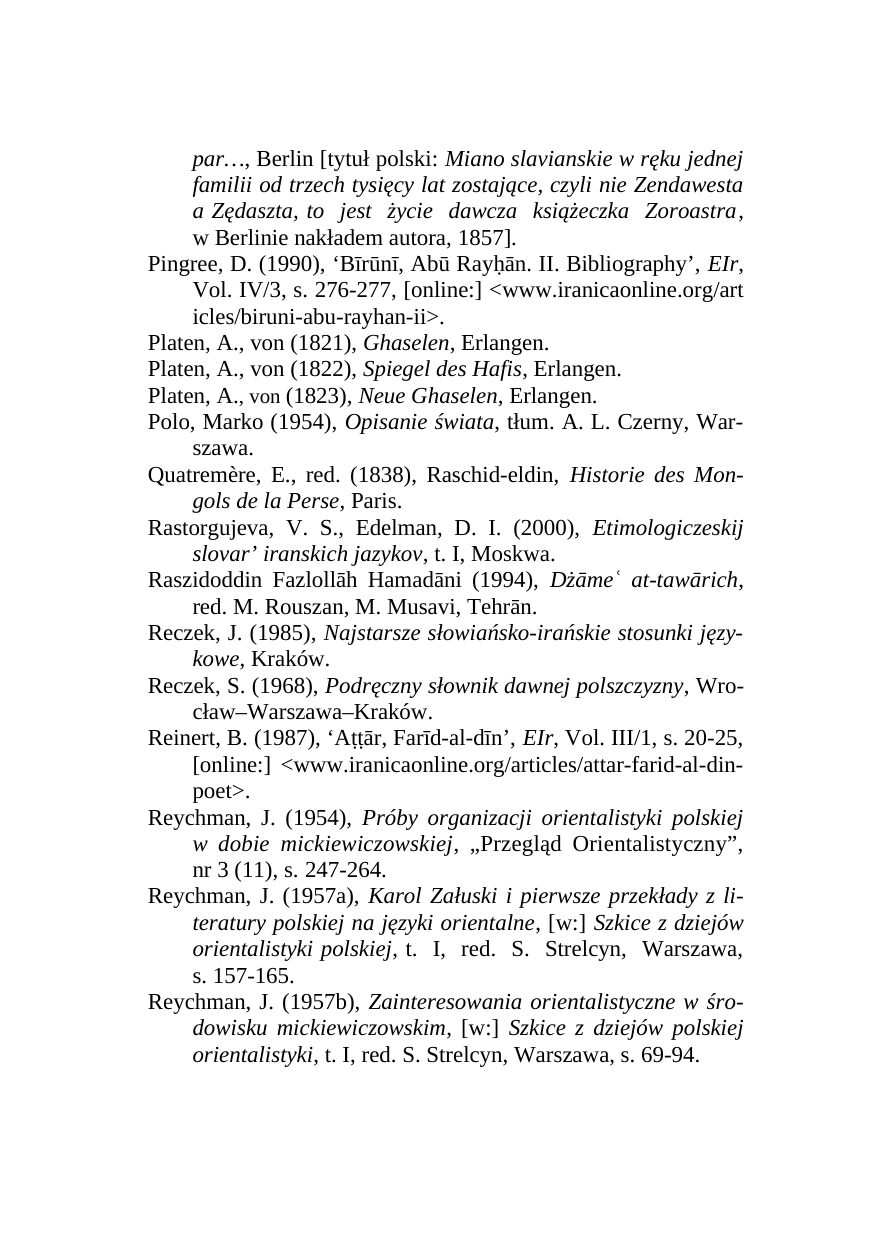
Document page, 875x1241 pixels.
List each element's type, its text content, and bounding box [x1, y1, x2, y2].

text Platen, A., von (1821), Ghaselen, Erlangen. [148, 329, 757, 355]
text Reinert, B. (1987), ‘Aṭṭār, Farīd-al-dīn’, EIr, Vol. III/1, s. 20-25, [online:] <www.iranicaonline.org/articles/attar-farid-al-din- poet>. [148, 724, 744, 803]
text Reczek, S. (1968), Podręczny słownik dawnej polszczyzny, Wro- cław–Warszawa–Kraków. [148, 672, 744, 724]
text Reychman, J. (1957b), Zainteresowania orientalistyczne w śro- dowisku mickiewiczowskim, [w:] Szkice z dziejów polskiej orientalistyki, t. I, red. S. Strelcyn, Warszawa, s. 69-94. [148, 988, 744, 1067]
text Platen, A., von (1822), Spiegel des Hafis, Erlangen. Platen, A., von (1823), Neue Ghaselen, Erlangen. [148, 355, 623, 408]
text Quatremère, E., red. (1838), Raschid-eldin, Historie des Mon- gols de la Perse, Paris. [148, 461, 744, 514]
text par…, Berlin [tytuł polski: Miano slavianskie w ręku jednej familii od trzech tysięcy lat zostające, czyli nie Zendawesta a Zędaszta, to jest życie dawcza książeczka Zoroastra, w Berlinie nakładem autora, 1857]. [192, 144, 744, 250]
text Reychman, J. (1954), Próby organizacji orientalistyki polskiej w dobie mickiewiczowskiej, „Przegląd Orientalistyczny”, nr 3 (11), s. 247-264. [148, 803, 744, 883]
text Raszidoddin Fazlollāh Hamadāni (1994), Dżāmeʿ at-tawārich, red. M. Rouszan, M. Musavi, Tehrān. [148, 566, 744, 619]
text Pingree, D. (1990), ‘Bīrūnī, Abū Rayḥān. II. Bibliography’, EIr, Vol. IV/3, s. 276-277, [online:] <www.iranicaonline.org/art icles/biruni-abu-rayhan-ii>. [148, 250, 744, 329]
text Reychman, J. (1957a), Karol Załuski i pierwsze przekłady z li- teratury polskiej na języki orientalne, [w:] Szkice z dziejów orientalistyki polskiej, t. I, red. S. Strelcyn, Warszawa, s. 157-165. [148, 883, 744, 988]
text Rastorgujeva, V. S., Edelman, D. I. (2000), Etimologiczeskij slovar’ iranskich jazykov, t. I, Moskwa. [148, 514, 744, 566]
text Reczek, J. (1985), Najstarsze słowiańsko-irańskie stosunki języ- kowe, Kraków. [148, 619, 744, 672]
text Polo, Marko (1954), Opisanie świata, tłum. A. L. Czerny, War- szawa. [148, 408, 744, 461]
